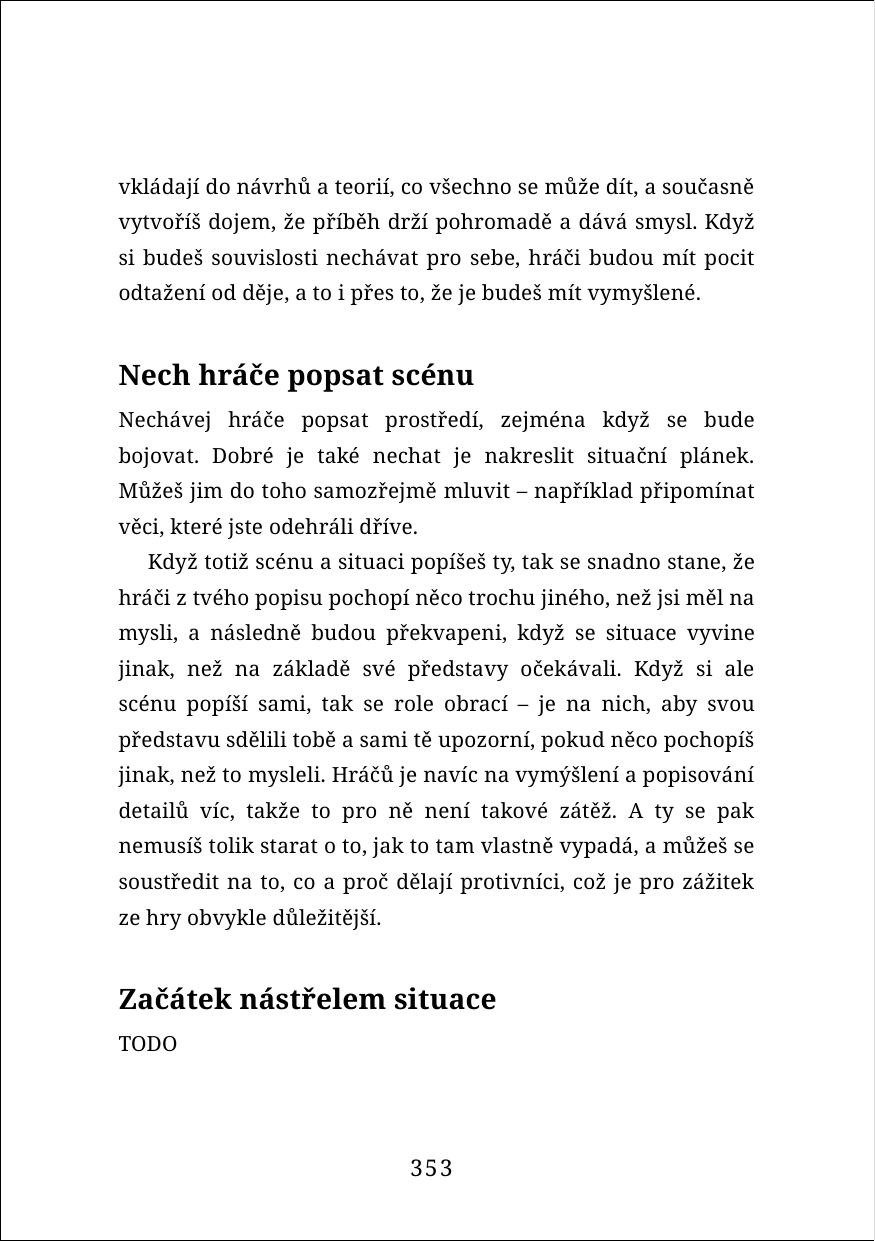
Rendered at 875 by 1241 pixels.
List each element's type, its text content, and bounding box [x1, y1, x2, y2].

subtitle Začátek nástřelem situace [118, 979, 756, 1018]
text vkládají do návrhů a teorií, co všechno se může dít, a současně vytvoříš dojem, že příběh drží pohromadě a dává smysl. Když si budeš souvislosti nechávat pro sebe, hráči budou mít pocit odtažení od děje, a to i přes to, že je budeš mít vymyšlené. [118, 172, 756, 307]
text TODO [118, 1029, 756, 1058]
subtitle Nech hráče popsat scénu [118, 355, 756, 393]
text Nechávej hráče popsat prostředí, zejména když se bude bojovat. Dobré je také nechat je nakreslit situační plánek. Můžeš jim do toho samozřejmě mluvit – například připomínat věci, které jste odehráli dříve. Když totiž scénu a situaci popíšeš ty, tak se snadno stane, že hráči z tvého popisu pochopí něco trochu jiného, než jsi měl na mysli, a následně budou překvapeni, když se situace vyvine jinak, než na základě své představy očekávali. Když si ale scénu popíší sami, tak se role obrací – je na nich, aby svou představu sdělili tobě a sami tě upozorní, pokud něco pochopíš jinak, než to mysleli. Hráčů je navíc na vymýšlení a popisování detailů víc, takže to pro ně není takové zátěž. A ty se pak nemusíš tolik starat o to, jak to tam vlastně vypadá, a můžeš se soustředit na to, co a proč dělají protivníci, což je pro zážitek ze hry obvykle důležitější. [118, 405, 756, 931]
